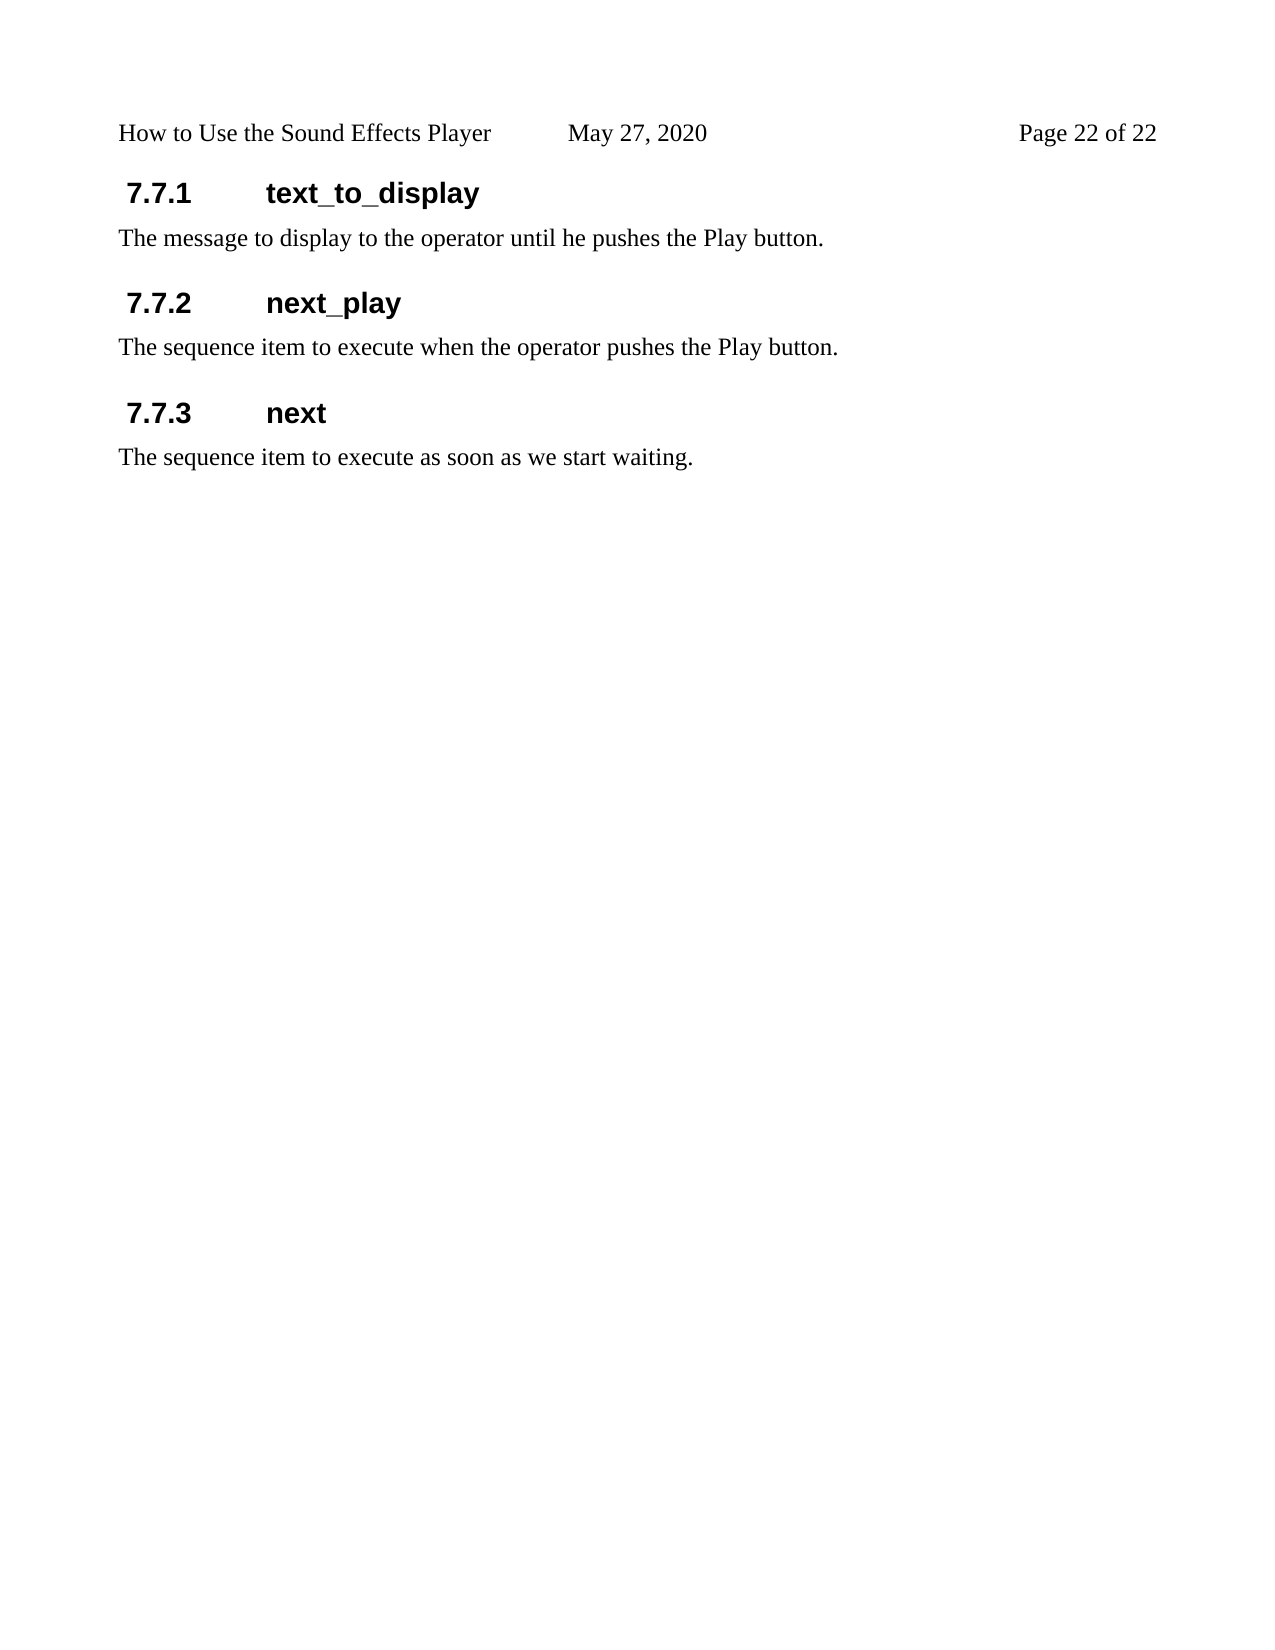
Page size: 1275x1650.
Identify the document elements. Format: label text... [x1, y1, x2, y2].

subtitle next_play [118, 286, 1157, 320]
text The sequence item to execute when the operator pushes the Play button. [118, 332, 1157, 361]
text The message to display to the operator until he pushes the Play button. [118, 223, 1157, 251]
subtitle text_to_display [118, 176, 1157, 210]
subtitle next [118, 396, 1157, 430]
text The sequence item to execute as soon as we start waiting. [118, 442, 1157, 471]
